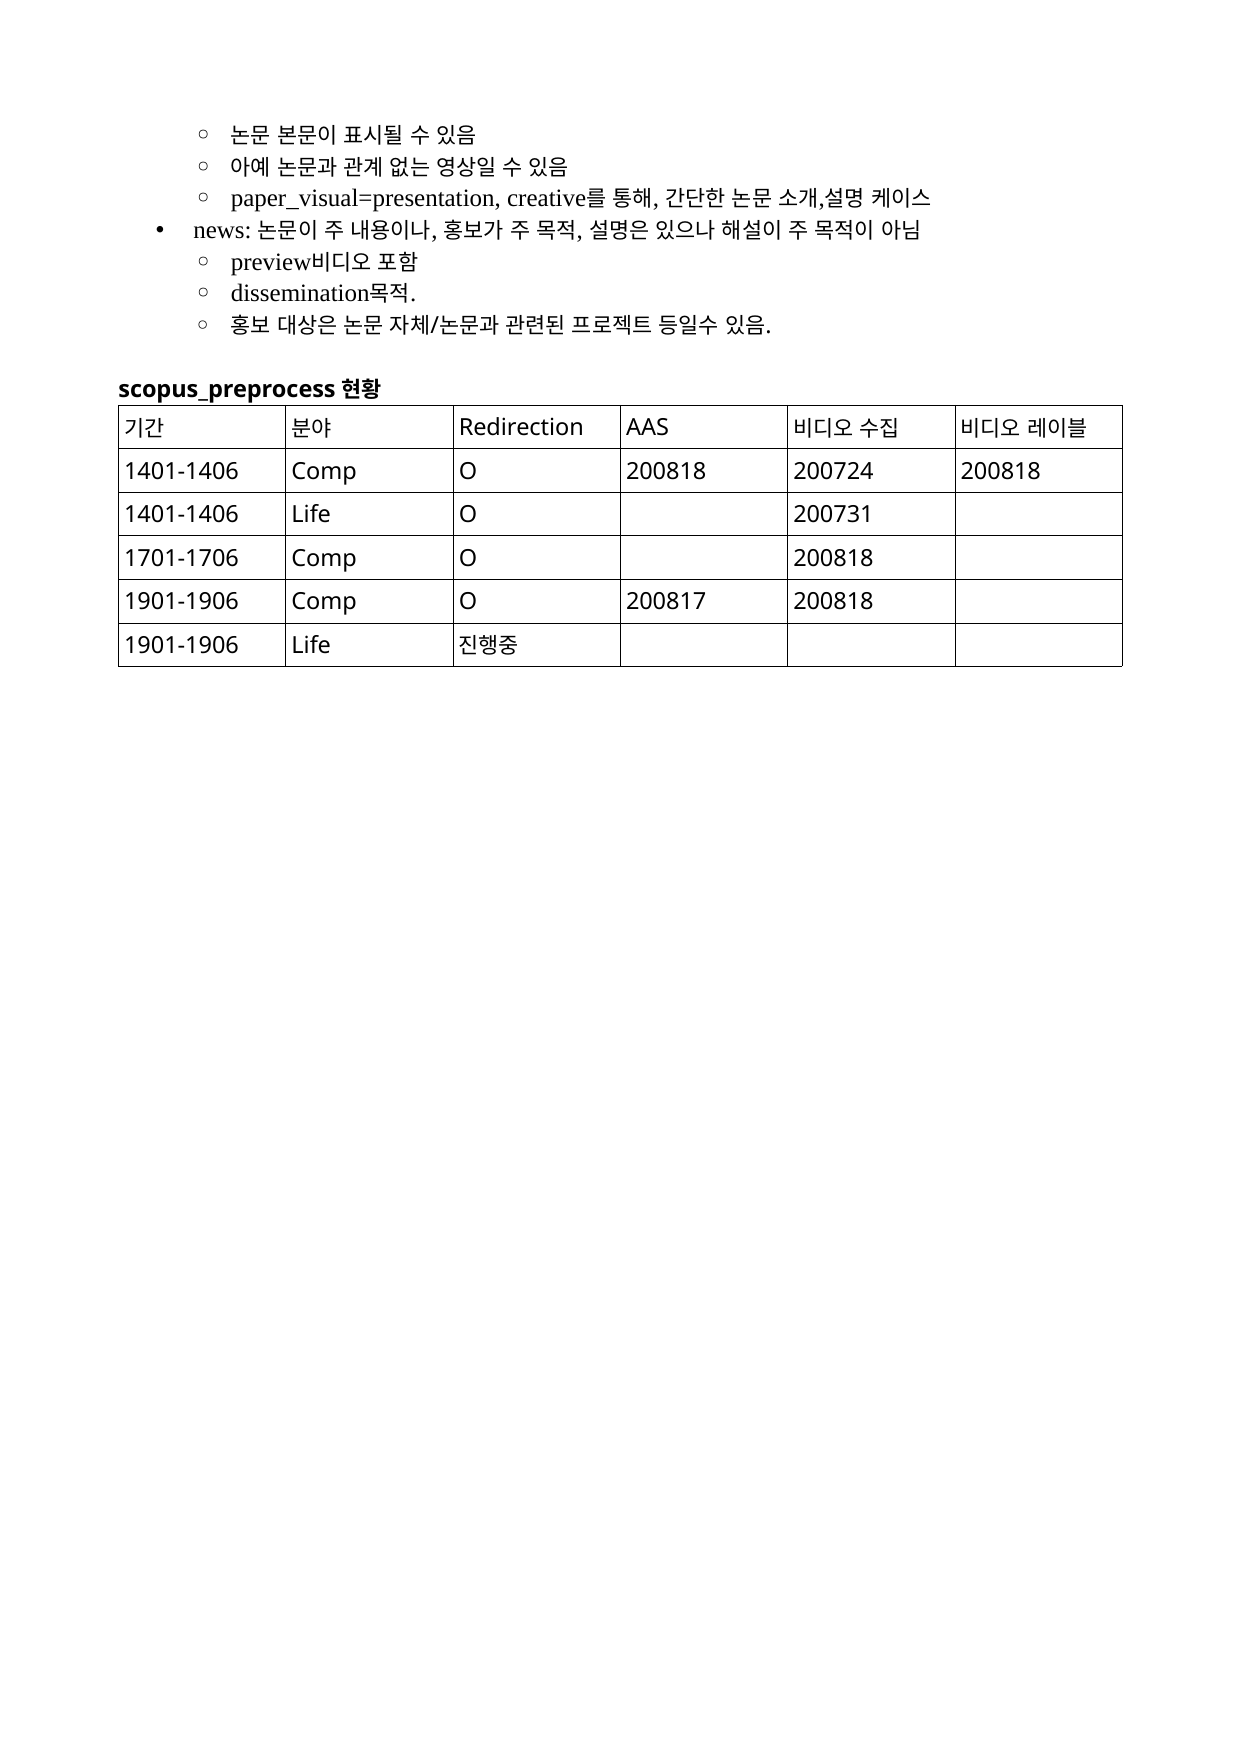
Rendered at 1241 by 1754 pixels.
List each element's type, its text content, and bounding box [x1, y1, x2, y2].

table_cell 진행중 [454, 624, 620, 666]
table_cell 200724 [788, 449, 955, 492]
table_cell [621, 536, 787, 579]
list paper_visual=presentation, creative를 통해, 간단한 논문 소개,설명 케이스 [193, 181, 1122, 213]
table_cell [956, 493, 1122, 535]
table_cell 1701-1706 [119, 536, 285, 579]
list 홍보 대상은 논문 자체/논문과 관련된 프로젝트 등일수 있음. [193, 308, 1122, 340]
table_header 비디오 수집 [788, 406, 955, 448]
list preview비디오 포함 [193, 245, 1122, 276]
table_cell [956, 624, 1122, 666]
table_cell 200731 [788, 493, 955, 535]
table_cell O [454, 536, 620, 579]
table_header 분야 [286, 406, 453, 448]
table_cell 1901-1906 [119, 624, 285, 666]
table_cell [956, 580, 1122, 622]
table_cell [621, 493, 787, 535]
table_cell Comp [286, 580, 453, 622]
table_header Redirection [454, 406, 620, 448]
table_cell Life [286, 493, 453, 535]
table_cell O [454, 580, 620, 622]
table_header 기간 [119, 406, 285, 448]
table_header AAS [621, 406, 787, 448]
list news: 논문이 주 내용이나, 홍보가 주 목적, 설명은 있으나 해설이 주 목적이 아님 [156, 213, 1122, 245]
list 논문 본문이 표시될 수 있음 [193, 118, 1122, 150]
table_cell [621, 624, 787, 666]
text scopus_preprocess 현황 [118, 372, 1122, 405]
table_cell Comp [286, 449, 453, 492]
table_cell [788, 624, 955, 666]
table_cell 200818 [956, 449, 1122, 492]
table_header 비디오 레이블 [956, 406, 1122, 448]
list dissemination목적. [193, 276, 1122, 308]
table_cell 200818 [788, 536, 955, 579]
table_cell 200818 [788, 580, 955, 622]
table_cell 1901-1906 [119, 580, 285, 622]
table_cell [956, 536, 1122, 579]
table_cell Comp [286, 536, 453, 579]
table_cell Life [286, 624, 453, 666]
table_cell O [454, 493, 620, 535]
table_cell 200818 [621, 449, 787, 492]
table_cell O [454, 449, 620, 492]
list 아예 논문과 관계 없는 영상일 수 있음 [193, 150, 1122, 181]
table_cell 1401-1406 [119, 449, 285, 492]
table_cell 200817 [621, 580, 787, 622]
table_cell 1401-1406 [119, 493, 285, 535]
